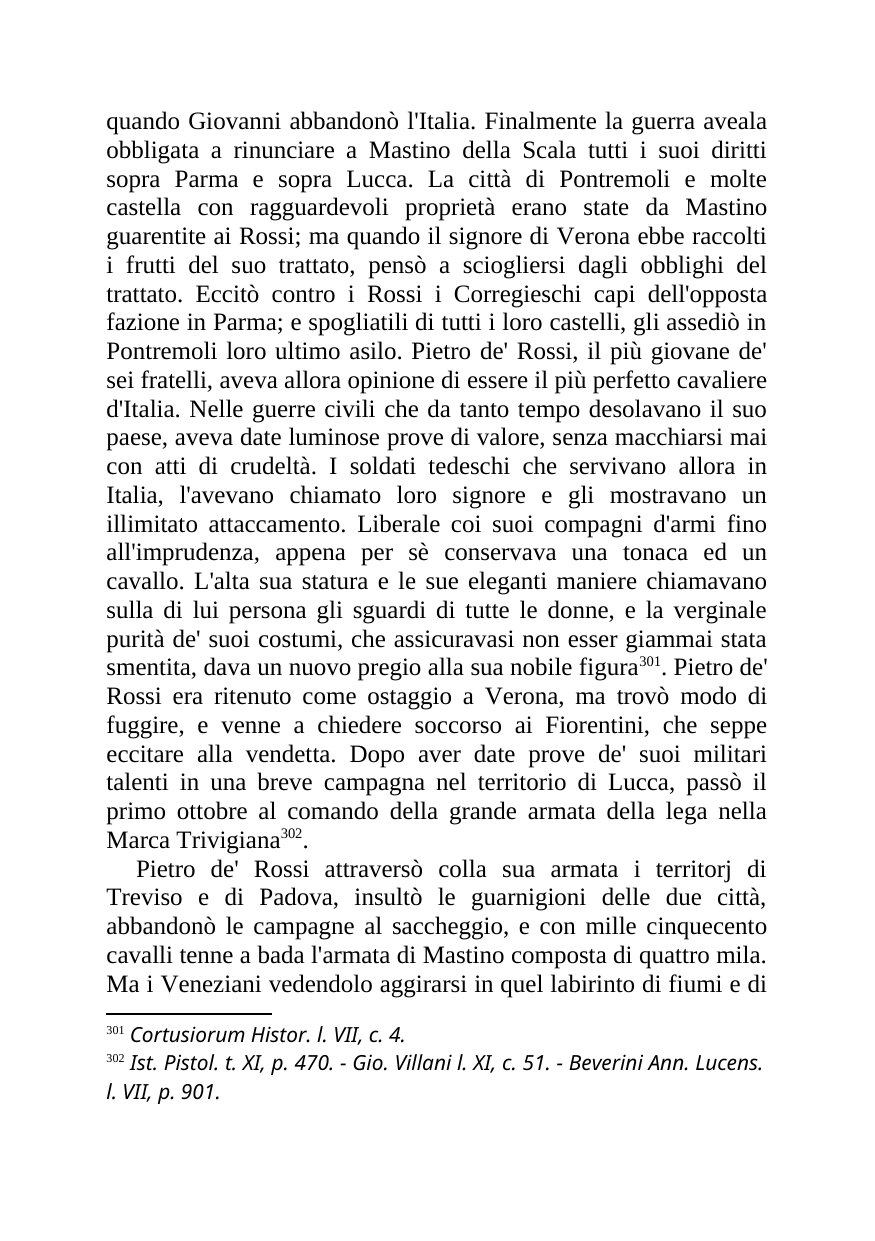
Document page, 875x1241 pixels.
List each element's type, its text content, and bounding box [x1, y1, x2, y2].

text Pietro de' Rossi attraversò colla sua armata i territorj di Treviso e di Padova, insultò le guarnigioni delle due città, abbandonò le campagne al saccheggio, e con mille cinquecento cavalli tenne a bada l'armata di Mastino composta di quattro mila. Ma i Veneziani vedendolo aggirarsi in quel labirinto di fiumi e di [106, 854, 768, 997]
text Cortusiorum Histor. l. VII, c. 4. [106, 1020, 768, 1048]
text quando Giovanni abbandonò l'Italia. Finalmente la guerra aveala obbligata a rinunciare a Mastino della Scala tutti i suoi diritti sopra Parma e sopra Lucca. La città di Pontremoli e molte castella con ragguardevoli proprietà erano state da Mastino guarentite ai Rossi; ma quando il signore di Verona ebbe raccolti i frutti del suo trattato, pensò a sciogliersi dagli obblighi del trattato. Eccitò contro i Rossi i Corregieschi capi dell'opposta fazione in Parma; e spogliatili di tutti i loro castelli, gli assediò in Pontremoli loro ultimo asilo. Pietro de' Rossi, il più giovane de' sei fratelli, aveva allora opinione di essere il più perfetto cavaliere d'Italia. Nelle guerre civili che da tanto tempo desolavano il suo paese, aveva date luminose prove di valore, senza macchiarsi mai con atti di crudeltà. I soldati tedeschi che servivano allora in Italia, l'avevano chiamato loro signore e gli mostravano un illimitato attaccamento. Liberale coi suoi compagni d'armi fino all'imprudenza, appena per sè conservava una tonaca ed un cavallo. L'alta sua statura e le sue eleganti maniere chiamavano sulla di lui persona gli sguardi di tutte le donne, e la verginale purità de' suoi costumi, che assicuravasi non esser giammai stata smentita, dava un nuovo pregio alla sua nobile figura. Pietro de' Rossi era ritenuto come ostaggio a Verona, ma trovò modo di fuggire, e venne a chiedere soccorso ai Fiorentini, che seppe eccitare alla vendetta. Dopo aver date prove de' suoi militari talenti in una breve campagna nel territorio di Lucca, passò il primo ottobre al comando della grande armata della lega nella Marca Trivigiana. [106, 106, 768, 854]
text Ist. Pistol. t. XI, p. 470. - Gio. Villani l. XI, c. 51. - Beverini Ann. Lucens. l. VII, p. 901. [106, 1048, 768, 1105]
